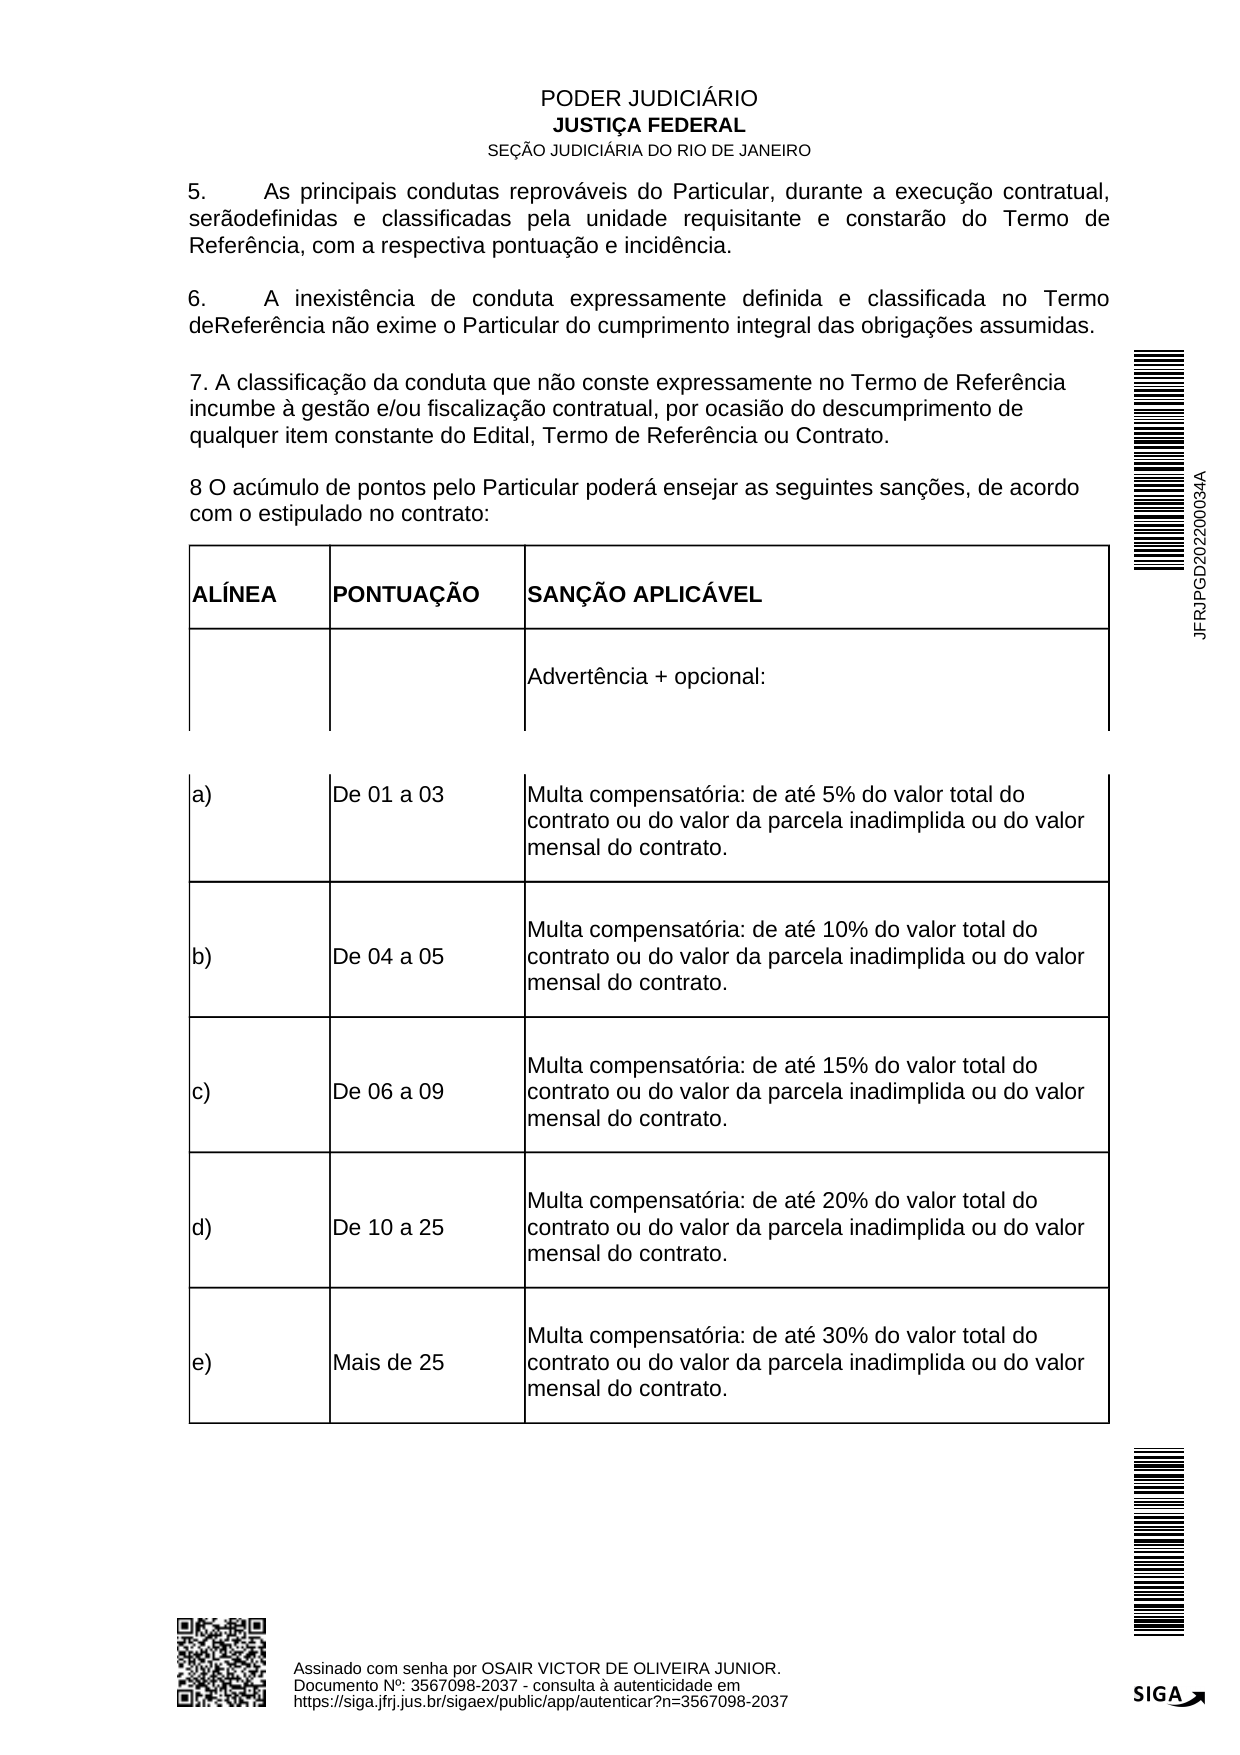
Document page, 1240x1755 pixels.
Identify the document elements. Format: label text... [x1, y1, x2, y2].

list As principais condutas reprováveis do Particular, durante a execução contratual, serãodefinidas e classificadas pela unidade requisitante e constarão do Termo de Referência, com a respectiva pontuação e incidência. [187, 178, 1111, 259]
list A inexistência de conduta expressamente definida e classificada no Termo deReferência não exime o Particular do cumprimento integral das obrigações assumidas. [187, 284, 1111, 338]
